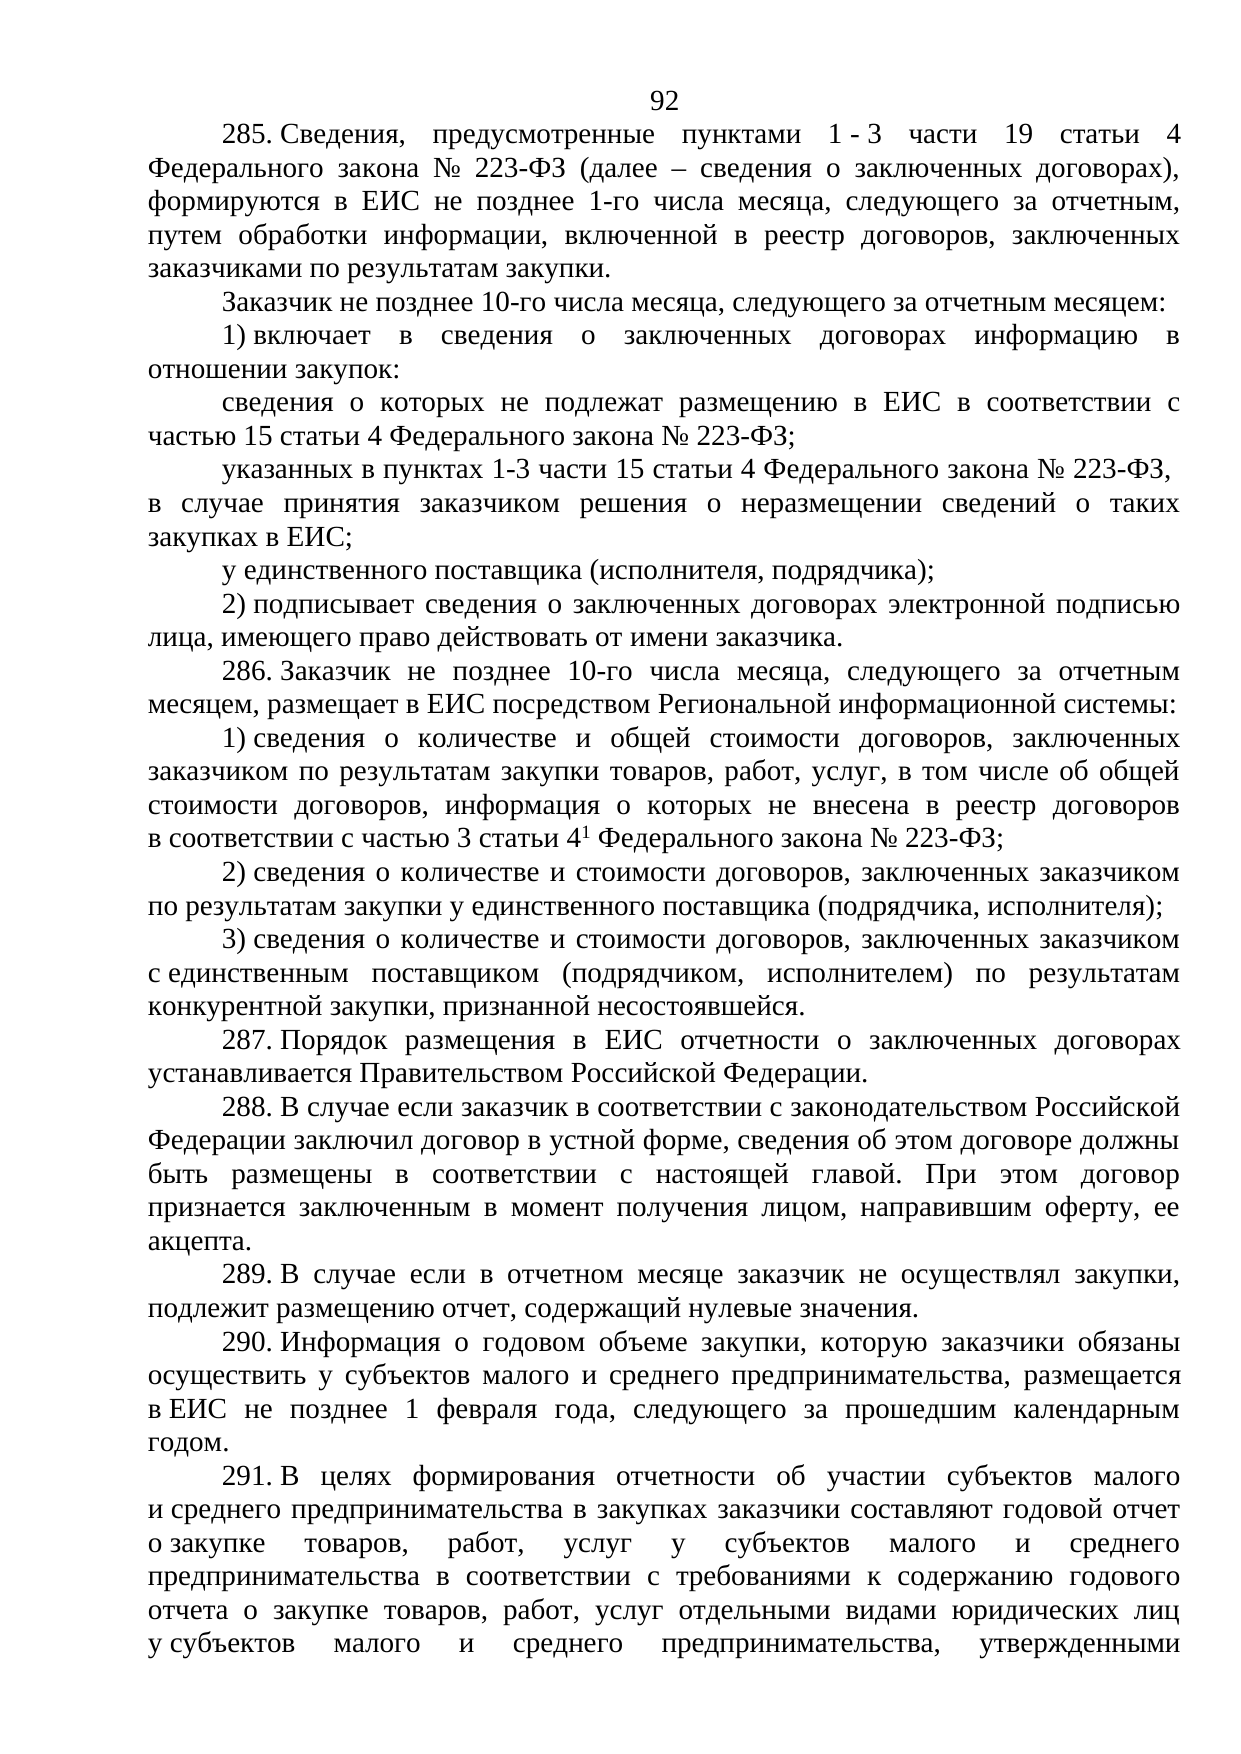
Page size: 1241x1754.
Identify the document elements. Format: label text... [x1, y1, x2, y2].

text у единственного поставщика (исполнителя, подрядчика); [148, 552, 1181, 586]
text 291. В целях формирования отчетности об участии субъектов малого и среднего предпринимательства в закупках заказчики составляют годовой отчет о закупке товаров, работ, услуг у субъектов малого и среднего предпринимательства в соответствии с требованиями к содержанию годового отчета о закупке товаров, работ, услуг отдельными видами юридических лиц у субъектов малого и среднего предпринимательства, утвержденными [148, 1458, 1181, 1659]
text 2) подписывает сведения о заключенных договорах электронной подписью лица, имеющего право действовать от имени заказчика. [148, 586, 1181, 653]
text 1) сведения о количестве и общей стоимости договоров, заключенных заказчиком по результатам закупки товаров, работ, услуг, в том числе об общей стоимости договоров, информация о которых не внесена в реестр договоров в соответствии с частью 3 статьи 41 Федерального закона № 223-ФЗ; [148, 720, 1181, 854]
text 286. Заказчик не позднее 10-го числа месяца, следующего за отчетным месяцем, размещает в ЕИС посредством Региональной информационной системы: [148, 653, 1181, 720]
text 289. В случае если в отчетном месяце заказчик не осуществлял закупки, подлежит размещению отчет, содержащий нулевые значения. [148, 1257, 1181, 1324]
text Заказчик не позднее 10-го числа месяца, следующего за отчетным месяцем: [148, 284, 1181, 317]
text 288. В случае если заказчик в соответствии с законодательством Российской Федерации заключил договор в устной форме, сведения об этом договоре должны быть размещены в соответствии с настоящей главой. При этом договор признается заключенным в момент получения лицом, направившим оферту, ее акцепта. [148, 1089, 1181, 1257]
text указанных в пунктах 1-3 части 15 статьи 4 Федерального закона № 223-ФЗ, в случае принятия заказчиком решения о неразмещении сведений о таких закупках в ЕИС; [148, 452, 1181, 552]
text сведения о которых не подлежат размещению в ЕИС в соответствии с частью 15 статьи 4 Федерального закона № 223-ФЗ; [148, 384, 1181, 452]
text 290. Информация о годовом объеме закупки, которую заказчики обязаны осуществить у субъектов малого и среднего предпринимательства, размещается в ЕИС не позднее 1 февраля года, следующего за прошедшим календарным годом. [148, 1324, 1181, 1458]
text 287. Порядок размещения в ЕИС отчетности о заключенных договорах устанавливается Правительством Российской Федерации. [148, 1022, 1181, 1089]
text 285. Сведения, предусмотренные пунктами 1 - 3 части 19 статьи 4 Федерального закона № 223-ФЗ (далее – сведения о заключенных договорах), формируются в ЕИС не позднее 1-го числа месяца, следующего за отчетным, путем обработки информации, включенной в реестр договоров, заключенных заказчиками по результатам закупки. [148, 116, 1181, 284]
text 3) сведения о количестве и стоимости договоров, заключенных заказчиком с единственным поставщиком (подрядчиком, исполнителем) по результатам конкурентной закупки, признанной несостоявшейся. [148, 921, 1181, 1022]
text 2) сведения о количестве и стоимости договоров, заключенных заказчиком по результатам закупки у единственного поставщика (подрядчика, исполнителя); [148, 854, 1181, 921]
text 1) включает в сведения о заключенных договорах информацию в отношении закупок: [148, 317, 1181, 384]
